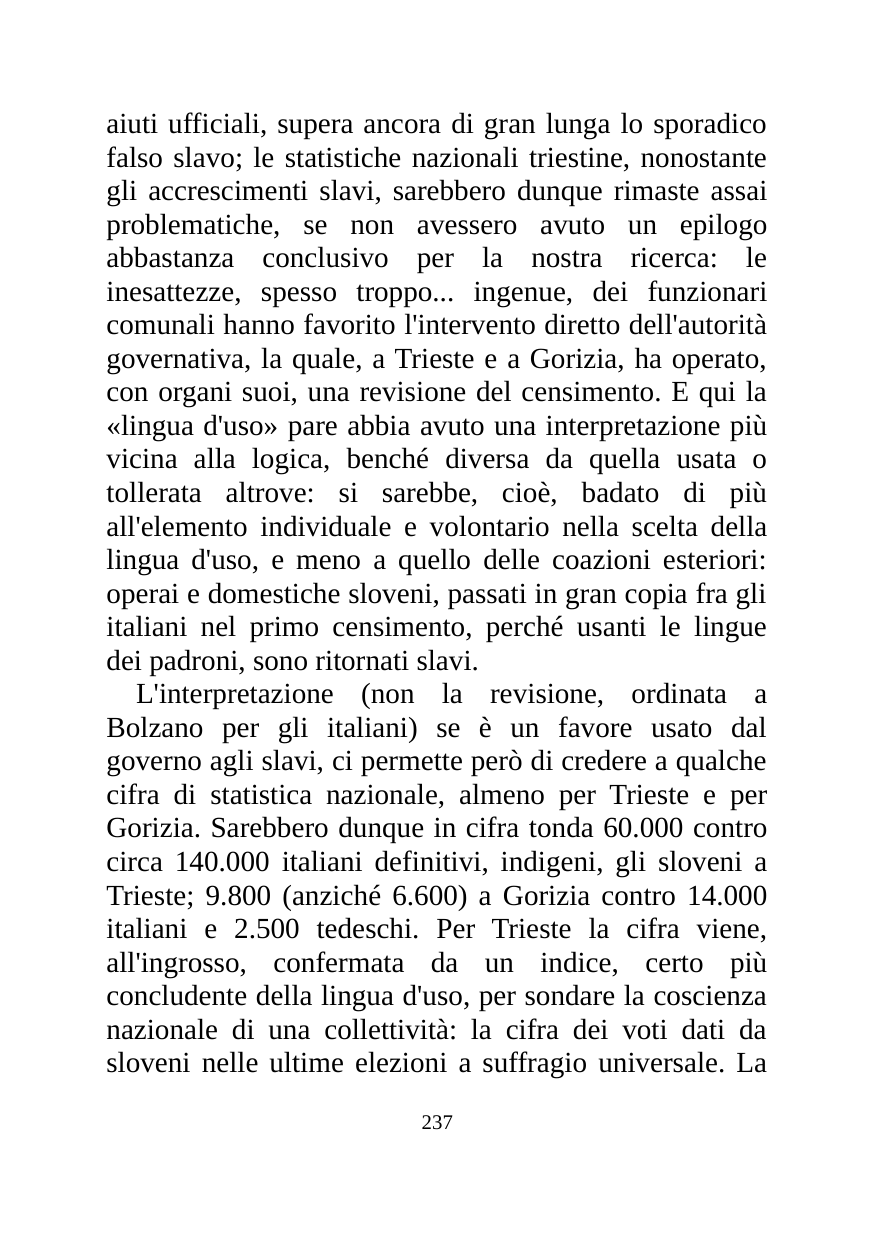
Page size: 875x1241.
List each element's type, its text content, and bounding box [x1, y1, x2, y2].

text L'interpretazione (non la revisione, ordinata a Bolzano per gli italiani) se è un favore usato dal governo agli slavi, ci permette però di credere a qualche cifra di statistica nazionale, almeno per Trieste e per Gorizia. Sarebbero dunque in cifra tonda 60.000 contro circa 140.000 italiani definitivi, indigeni, gli sloveni a Trieste; 9.800 (anziché 6.600) a Gorizia contro 14.000 italiani e 2.500 tedeschi. Per Trieste la cifra viene, all'ingrosso, confermata da un indice, certo più concludente della lingua d'uso, per sondare la coscienza nazionale di una collettività: la cifra dei voti dati da sloveni nelle ultime elezioni a suffragio universale. La [106, 676, 768, 1079]
text aiuti ufficiali, supera ancora di gran lunga lo sporadico falso slavo; le statistiche nazionali triestine, nonostante gli accrescimenti slavi, sarebbero dunque rimaste assai problematiche, se non avessero avuto un epilogo abbastanza conclusivo per la nostra ricerca: le inesattezze, spesso troppo... ingenue, dei funzionari comunali hanno favorito l'intervento diretto dell'autorità governativa, la quale, a Trieste e a Gorizia, ha operato, con organi suoi, una revisione del censimento. E qui la «lingua d'uso» pare abbia avuto una interpretazione più vicina alla logica, benché diversa da quella usata o tollerata altrove: si sarebbe, cioè, badato di più all'elemento individuale e volontario nella scelta della lingua d'uso, e meno a quello delle coazioni esteriori: operai e domestiche sloveni, passati in gran copia fra gli italiani nel primo censimento, perché usanti le lingue dei padroni, sono ritornati slavi. [106, 106, 768, 676]
